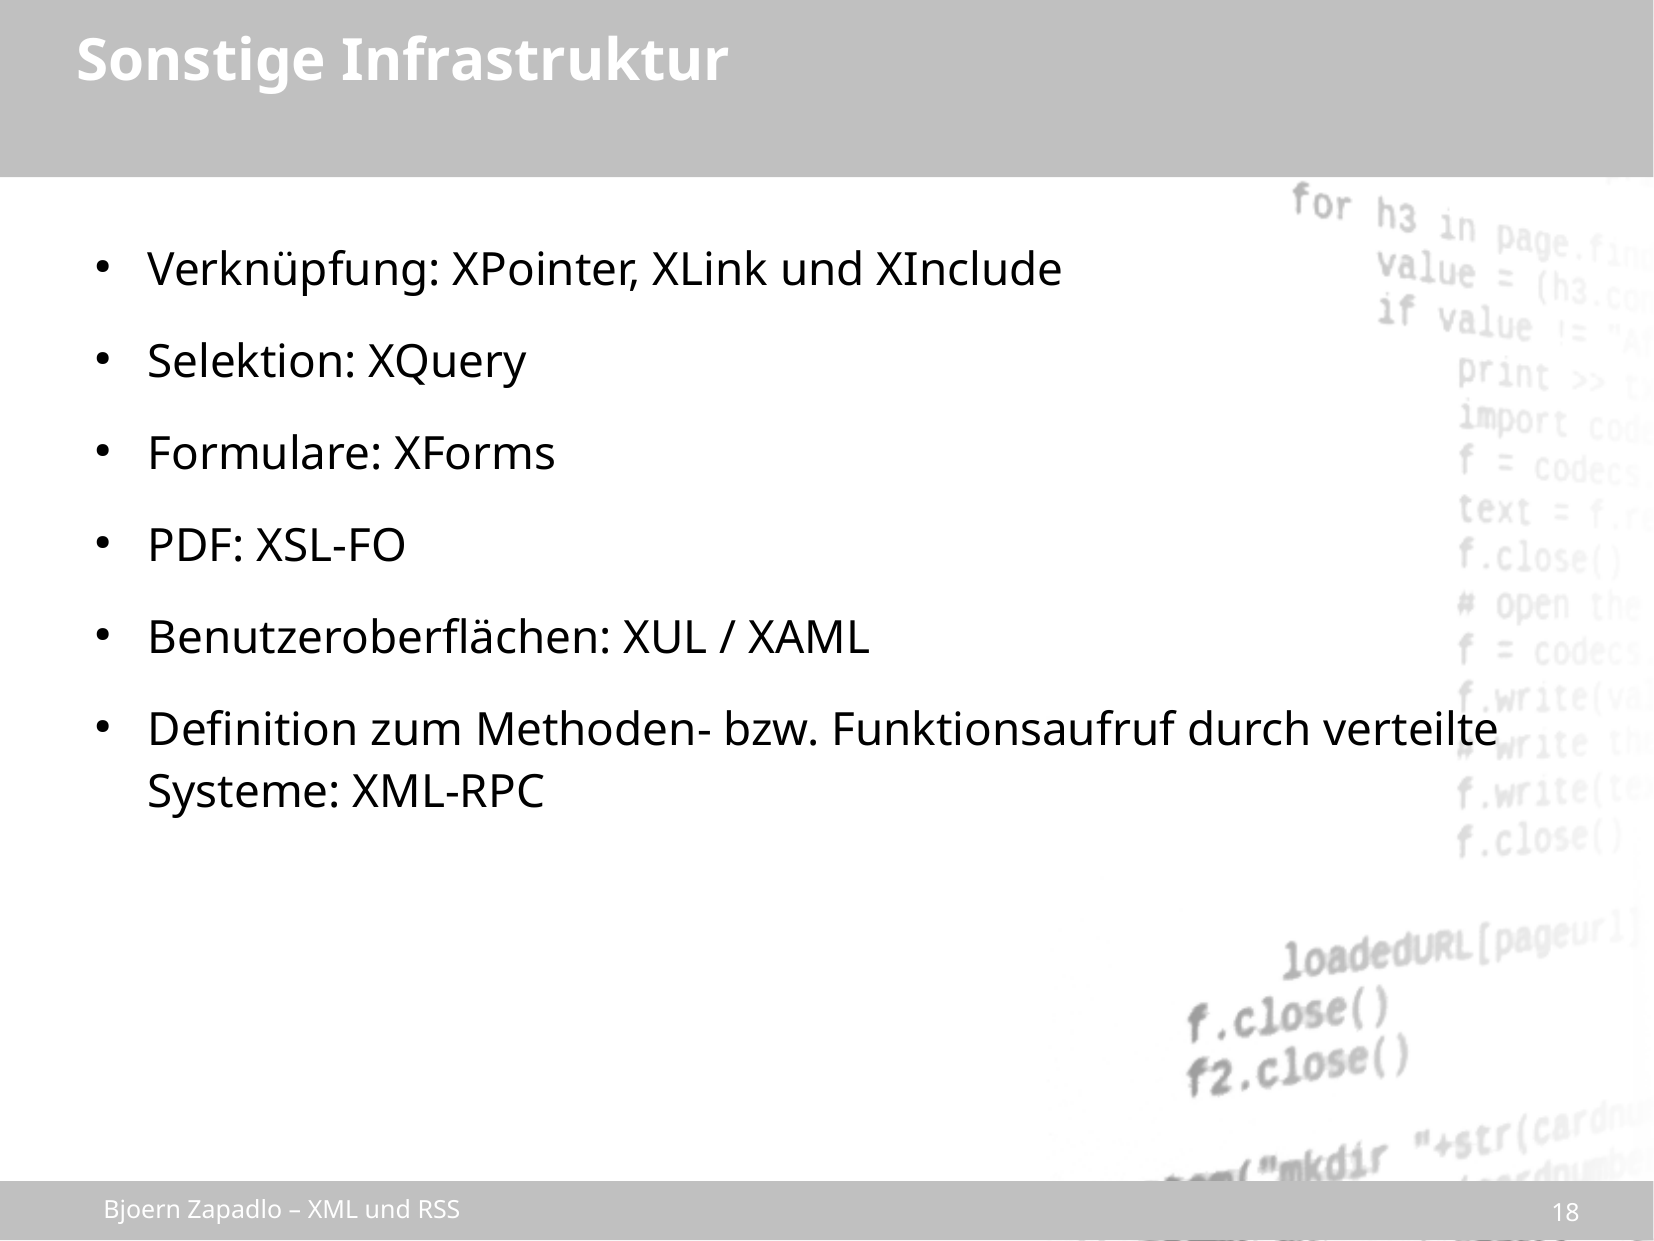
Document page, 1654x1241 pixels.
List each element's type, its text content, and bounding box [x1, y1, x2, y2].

picture [0, 178, 1654, 1181]
title Sonstige Infrastruktur [76, 17, 1565, 178]
list Verknüpfung: XPointer, XLink und XInclude Selektion: XQuery Formulare: XForms PDF: XSL-FO Benutzeroberflächen: XUL / XAML Definition zum Methoden- bzw. Funktionsaufruf durch verteilte Systeme: XML-RPC [76, 236, 1566, 1041]
